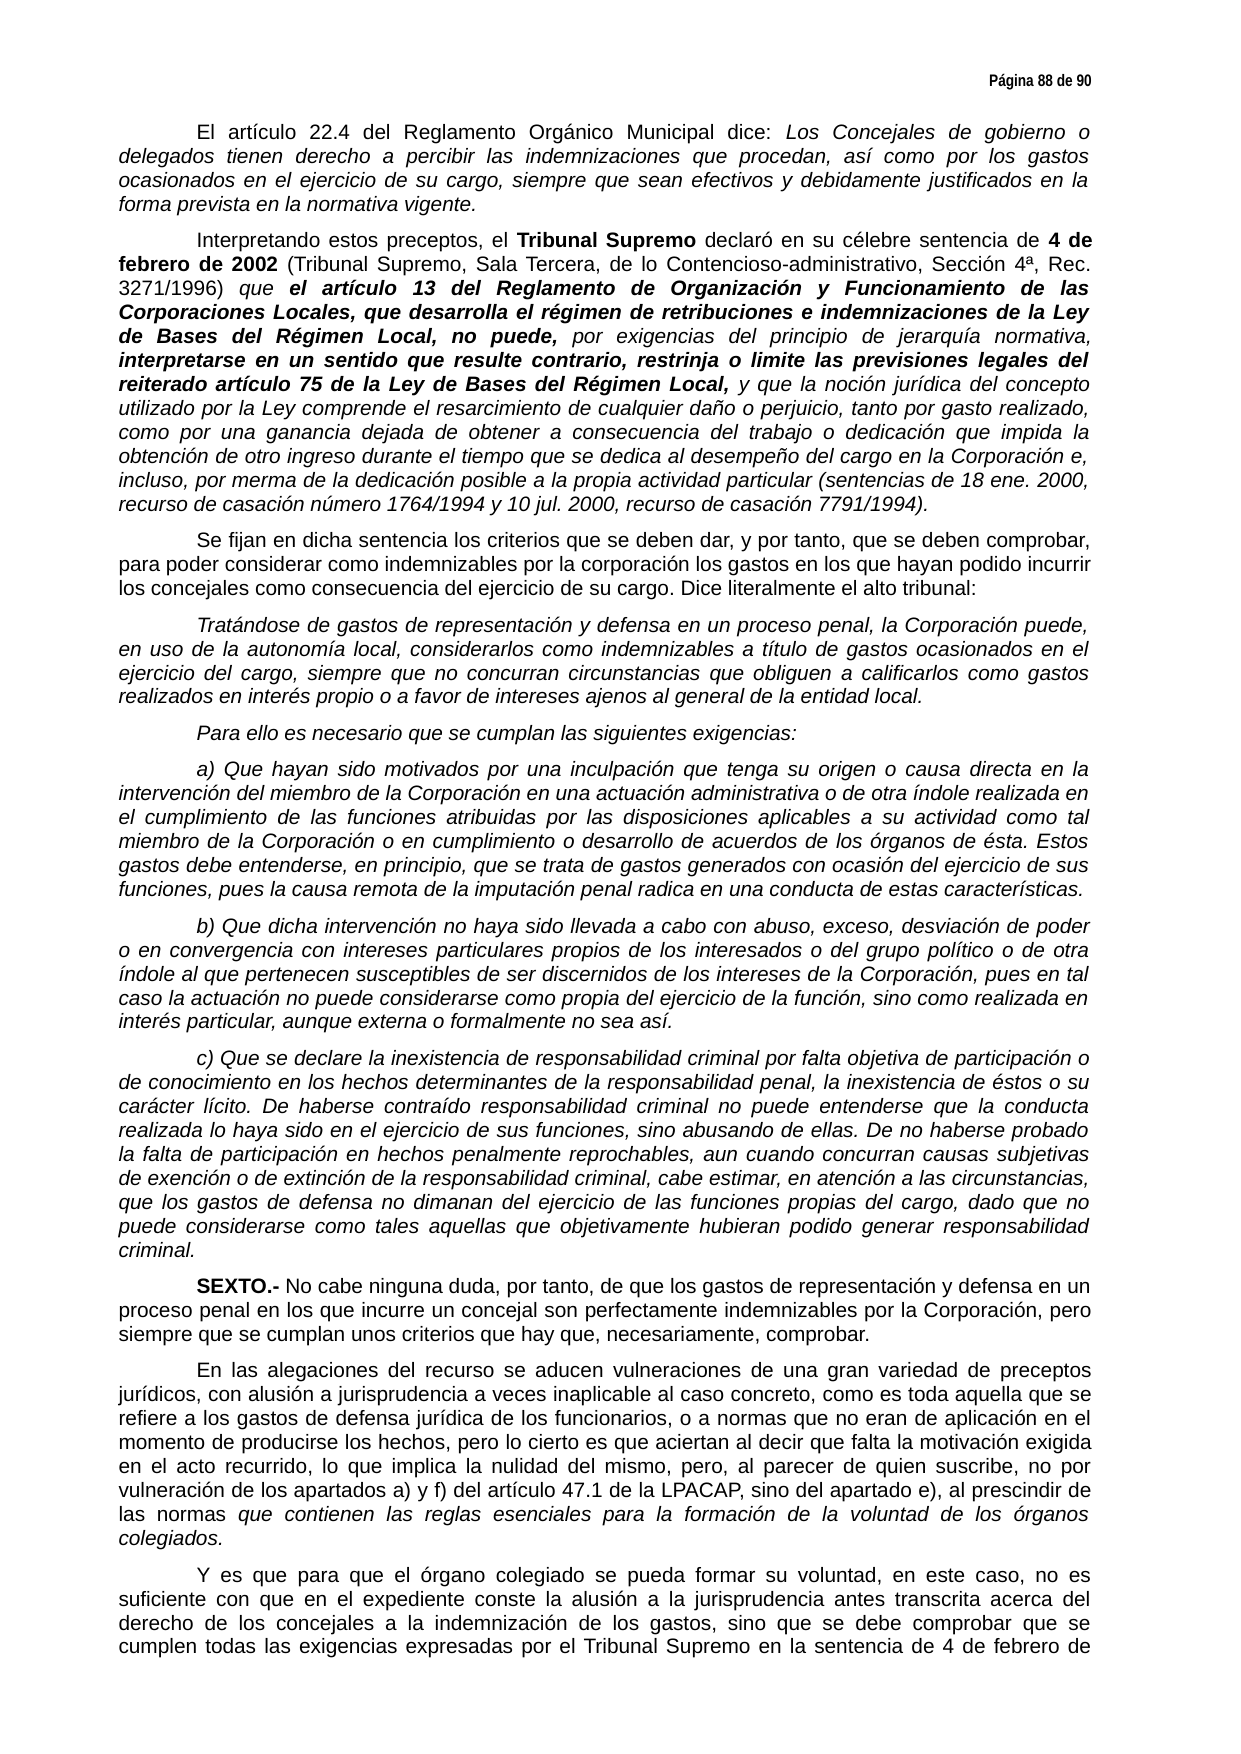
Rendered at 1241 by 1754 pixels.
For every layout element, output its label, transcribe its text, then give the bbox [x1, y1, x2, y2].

text Para ello es necesario que se cumplan las siguientes exigencias: [118, 721, 1092, 745]
text Y es que para que el órgano colegiado se pueda formar su voluntad, en este caso, no es suficiente con que en el expediente conste la alusión a la jurisprudencia antes transcrita acerca del derecho de los concejales a la indemnización de los gastos, sino que se debe comprobar que se cumplen todas las exigencias expresadas por el Tribunal Supremo en la sentencia de 4 de febrero de [118, 1562, 1092, 1658]
text Se fijan en dicha sentencia los criterios que se deben dar, y por tanto, que se deben comprobar, para poder considerar como indemnizables por la corporación los gastos en los que hayan podido incurrir los concejales como consecuencia del ejercicio de su cargo. Dice literalmente el alto tribunal: [118, 528, 1092, 600]
text SEXTO.- No cabe ninguna duda, por tanto, de que los gastos de representación y defensa en un proceso penal en los que incurre un concejal son perfectamente indemnizables por la Corporación, pero siempre que se cumplan unos criterios que hay que, necesariamente, comprobar. [118, 1274, 1092, 1346]
text El artículo 22.4 del Reglamento Orgánico Municipal dice: Los Concejales de gobierno o delegados tienen derecho a percibir las indemnizaciones que procedan, así como por los gastos ocasionados en el ejercicio de su cargo, siempre que sean efectivos y debidamente justificados en la forma prevista en la normativa vigente. [118, 120, 1092, 216]
text Interpretando estos preceptos, el Tribunal Supremo declaró en su célebre sentencia de 4 de febrero de 2002 (Tribunal Supremo, Sala Tercera, de lo Contencioso-administrativo, Sección 4ª, Rec. 3271/1996) que el artículo 13 del Reglamento de Organización y Funcionamiento de las Corporaciones Locales, que desarrolla el régimen de retribuciones e indemnizaciones de la Ley de Bases del Régimen Local, no puede, por exigencias del principio de jerarquía normativa, interpretarse en un sentido que resulte contrario, restrinja o limite las previsiones legales del reiterado artículo 75 de la Ley de Bases del Régimen Local, y que la noción jurídica del concepto utilizado por la Ley comprende el resarcimiento de cualquier daño o perjuicio, tanto por gasto realizado, como por una ganancia dejada de obtener a consecuencia del trabajo o dedicación que impida la obtención de otro ingreso durante el tiempo que se dedica al desempeño del cargo en la Corporación e, incluso, por merma de la dedicación posible a la propia actividad particular (sentencias de 18 ene. 2000, recurso de casación número 1764/1994 y 10 jul. 2000, recurso de casación 7791/1994). [118, 228, 1092, 516]
text En las alegaciones del recurso se aducen vulneraciones de una gran variedad de preceptos jurídicos, con alusión a jurisprudencia a veces inaplicable al caso concreto, como es toda aquella que se refiere a los gastos de defensa jurídica de los funcionarios, o a normas que no eran de aplicación en el momento de producirse los hechos, pero lo cierto es que aciertan al decir que falta la motivación exigida en el acto recurrido, lo que implica la nulidad del mismo, pero, al parecer de quien suscribe, no por vulneración de los apartados a) y f) del artículo 47.1 de la LPACAP, sino del apartado e), al prescindir de las normas que contienen las reglas esenciales para la formación de la voluntad de los órganos colegiados. [118, 1358, 1092, 1550]
text a) Que hayan sido motivados por una inculpación que tenga su origen o causa directa en la intervención del miembro de la Corporación en una actuación administrativa o de otra índole realizada en el cumplimiento de las funciones atribuidas por las disposiciones aplicables a su actividad como tal miembro de la Corporación o en cumplimiento o desarrollo de acuerdos de los órganos de ésta. Estos gastos debe entenderse, en principio, que se trata de gastos generados con ocasión del ejercicio de sus funciones, pues la causa remota de la imputación penal radica en una conducta de estas características. [118, 757, 1092, 901]
text c) Que se declare la inexistencia de responsabilidad criminal por falta objetiva de participación o de conocimiento en los hechos determinantes de la responsabilidad penal, la inexistencia de éstos o su carácter lícito. De haberse contraído responsabilidad criminal no puede entenderse que la conducta realizada lo haya sido en el ejercicio de sus funciones, sino abusando de ellas. De no haberse probado la falta de participación en hechos penalmente reprochables, aun cuando concurran causas subjetivas de exención o de extinción de la responsabilidad criminal, cabe estimar, en atención a las circunstancias, que los gastos de defensa no dimanan del ejercicio de las funciones propias del cargo, dado que no puede considerarse como tales aquellas que objetivamente hubieran podido generar responsabilidad criminal. [118, 1046, 1092, 1261]
text b) Que dicha intervención no haya sido llevada a cabo con abuso, exceso, desviación de poder o en convergencia con intereses particulares propios de los interesados o del grupo político o de otra índole al que pertenecen susceptibles de ser discernidos de los intereses de la Corporación, pues en tal caso la actuación no puede considerarse como propia del ejercicio de la función, sino como realizada en interés particular, aunque externa o formalmente no sea así. [118, 913, 1092, 1033]
text Tratándose de gastos de representación y defensa en un proceso penal, la Corporación puede, en uso de la autonomía local, considerarlos como indemnizables a título de gastos ocasionados en el ejercicio del cargo, siempre que no concurran circunstancias que obliguen a calificarlos como gastos realizados en interés propio o a favor de intereses ajenos al general de la entidad local. [118, 612, 1092, 708]
